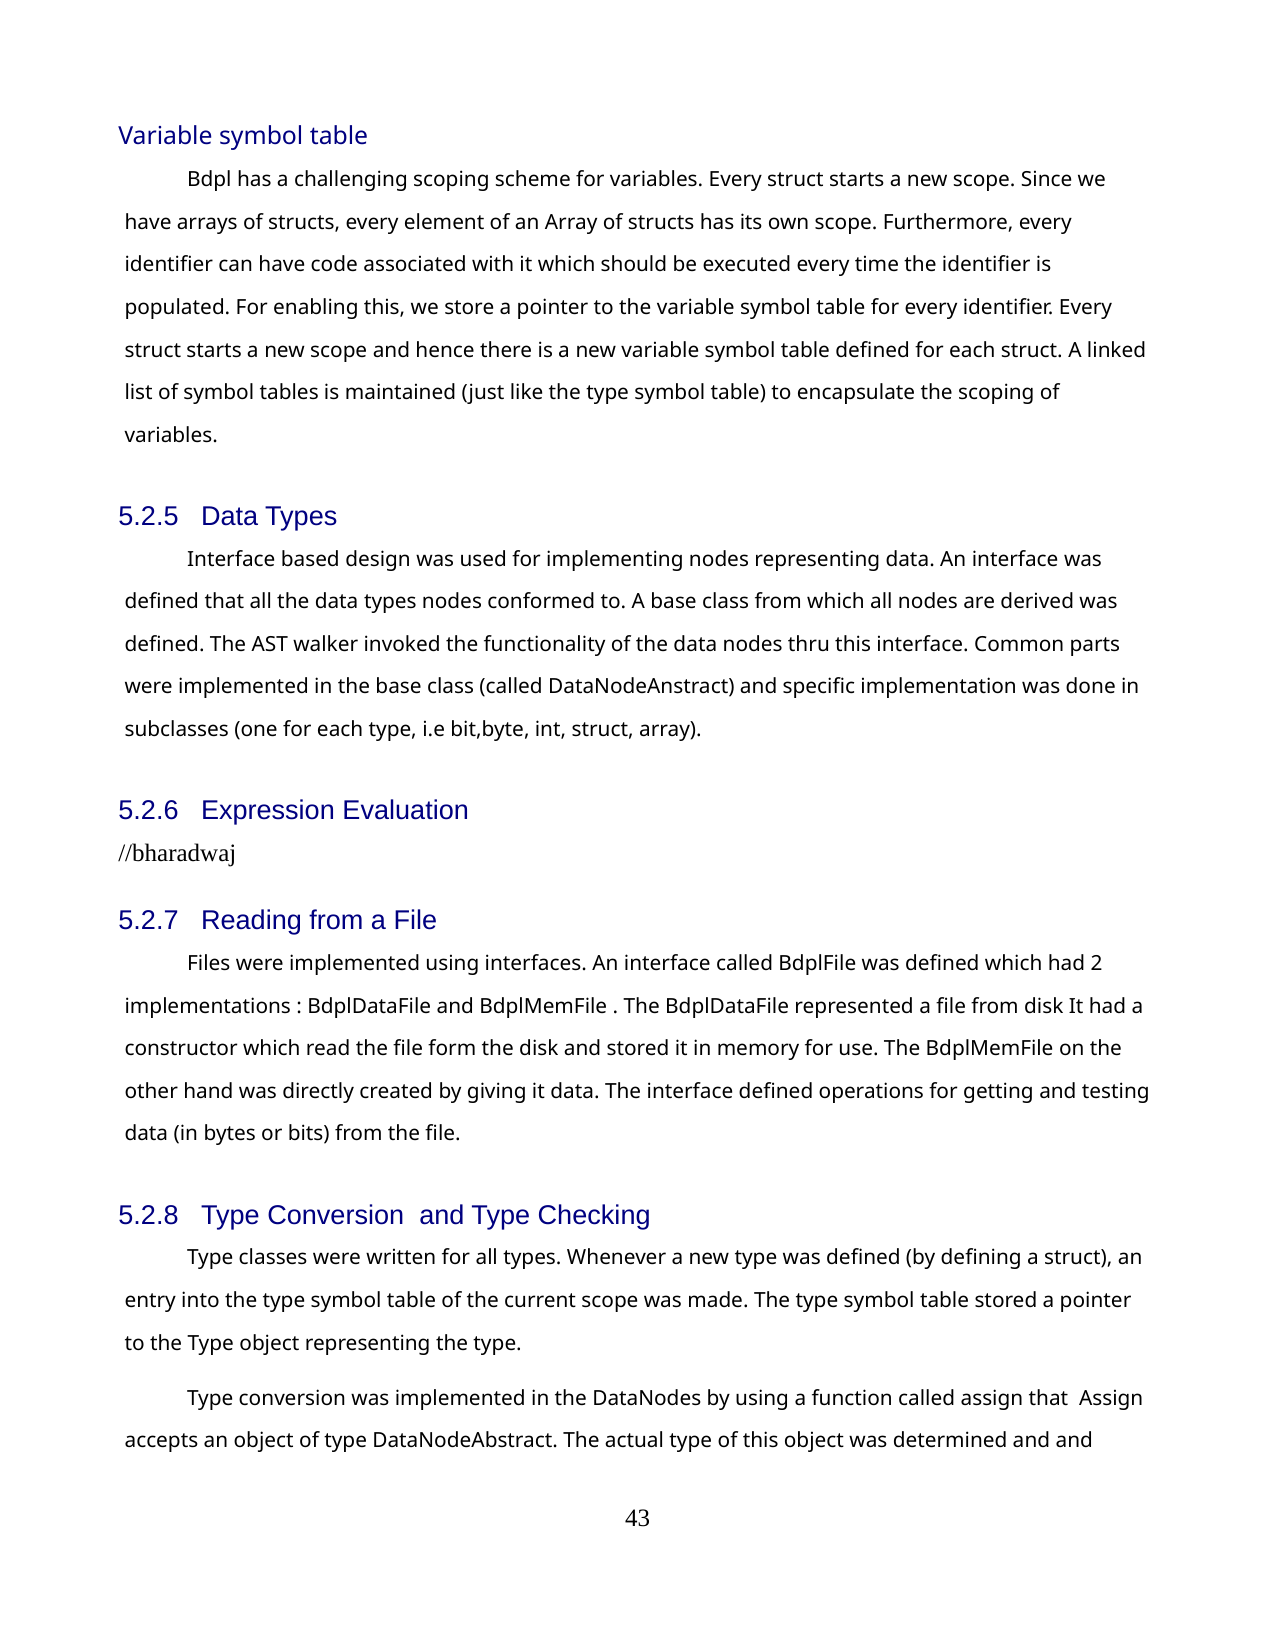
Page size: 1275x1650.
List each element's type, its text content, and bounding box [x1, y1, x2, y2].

text Interface based design was used for implementing nodes representing data. An interface was defined that all the data types nodes conformed to. A base class from which all nodes are derived was defined. The AST walker invoked the functionality of the data nodes thru this interface. Common parts were implemented in the base class (called DataNodeAnstract) and specific implementation was done in subclasses (one for each type, i.e bit,byte, int, struct, array). [124, 544, 1157, 743]
subtitle Expression Evaluation [118, 794, 1157, 826]
subtitle Variable symbol table [118, 118, 1157, 152]
text Bdpl has a challenging scoping scheme for variables. Every struct starts a new scope. Since we have arrays of structs, every element of an Array of structs has its own scope. Furthermore, every identifier can have code associated with it which should be executed every time the identifier is populated. For enabling this, we store a pointer to the variable symbol table for every identifier. Every struct starts a new scope and hence there is a new variable symbol table defined for each struct. A linked list of symbol tables is maintained (just like the type symbol table) to encapsulate the scoping of variables. [124, 164, 1157, 448]
subtitle Type Conversion and Type Checking [118, 1199, 1157, 1230]
text Type conversion was implemented in the DataNodes by using a function called assign that Assign accepts an object of type DataNodeAbstract. The actual type of this object was determined and and [124, 1383, 1157, 1454]
text Type classes were written for all types. Whenever a new type was defined (by defining a struct), an entry into the type symbol table of the current scope was made. The type symbol table stored a pointer to the Type object representing the type. [124, 1242, 1157, 1356]
text Files were implemented using interfaces. An interface called BdplFile was defined which had 2 implementations : BdplDataFile and BdplMemFile . The BdplDataFile represented a file from disk It had a constructor which read the file form the disk and stored it in memory for use. The BdplMemFile on the other hand was directly created by giving it data. The interface defined operations for getting and testing data (in bytes or bits) from the file. [124, 948, 1157, 1147]
subtitle Reading from a File [118, 904, 1157, 936]
subtitle Data Types [118, 500, 1157, 531]
text //bharadwaj [118, 838, 1157, 867]
